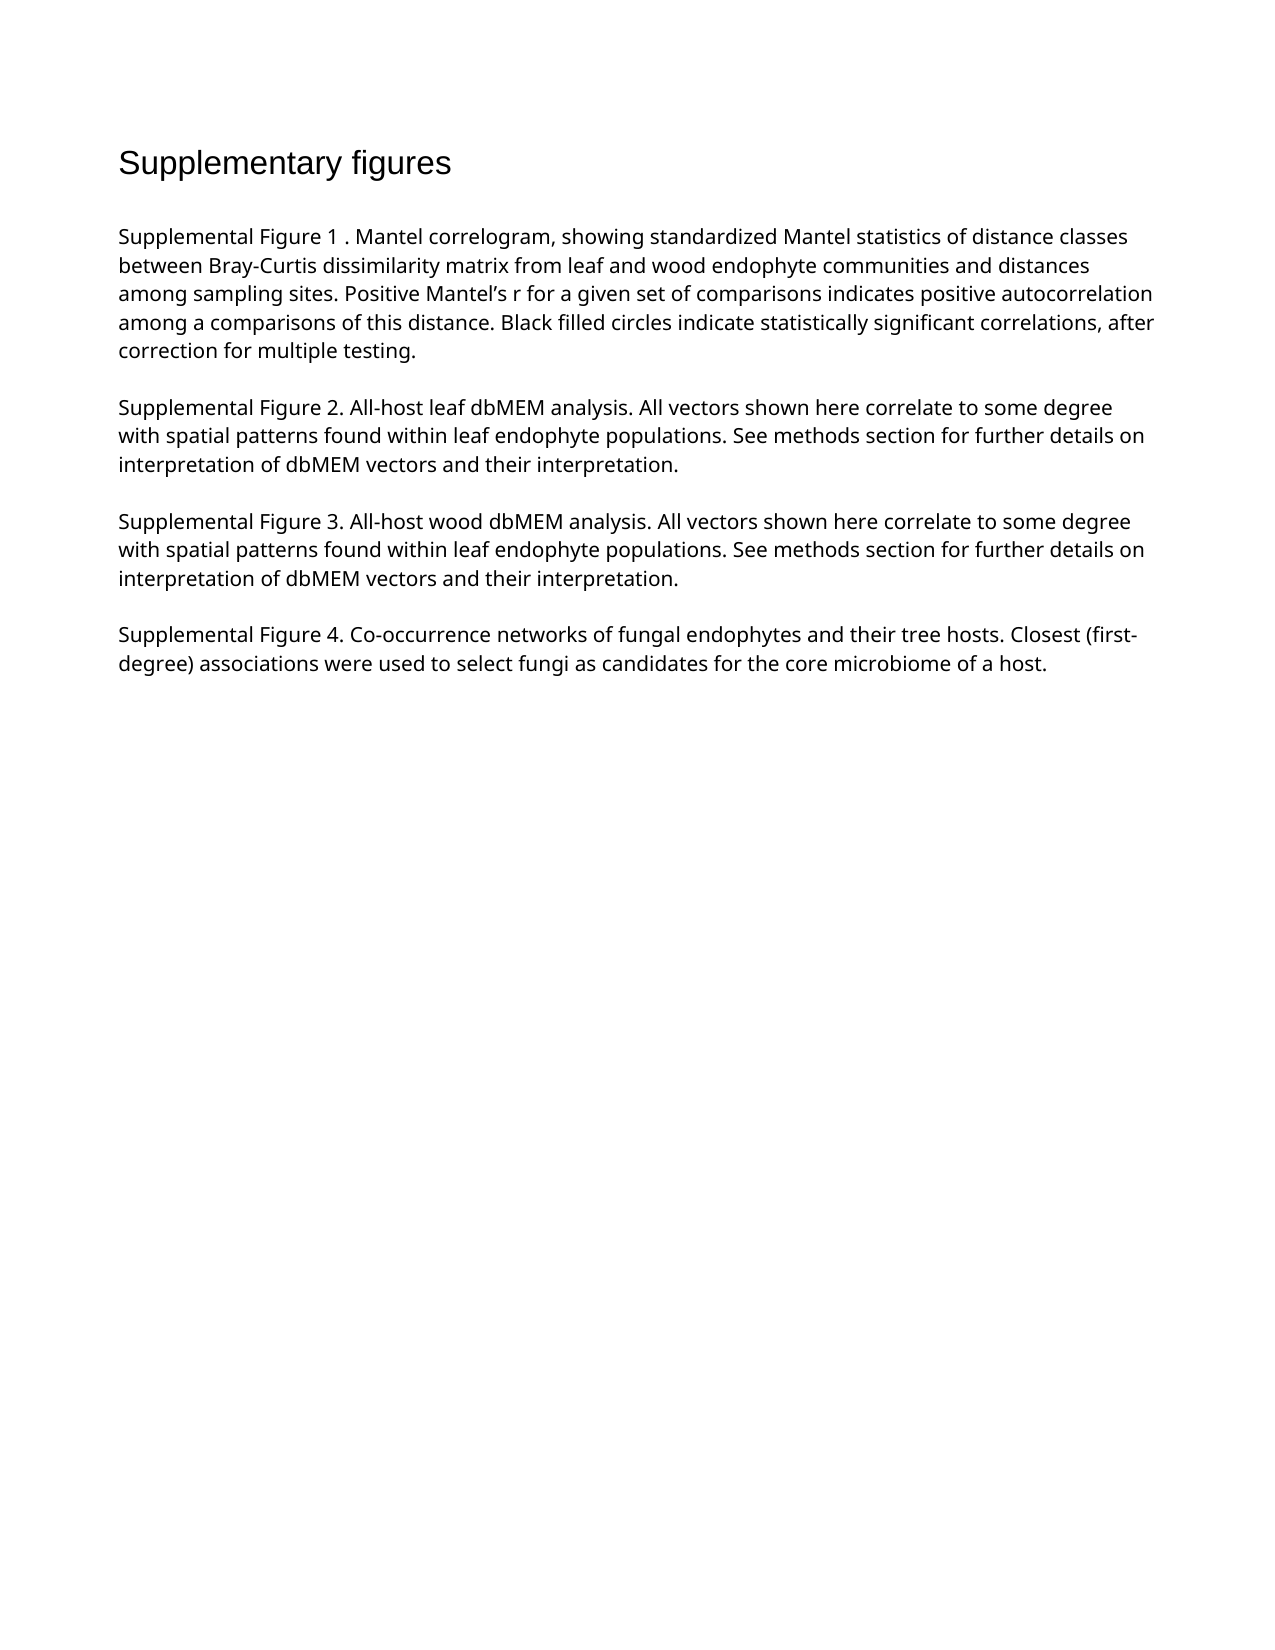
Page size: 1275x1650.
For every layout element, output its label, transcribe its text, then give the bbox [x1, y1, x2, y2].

text Supplemental Figure 1 . Mantel correlogram, showing standardized Mantel statistics of distance classes between Bray-Curtis dissimilarity matrix from leaf and wood endophyte communities and distances among sampling sites. Positive Mantel’s r for a given set of comparisons indicates positive autocorrelation among a comparisons of this distance. Black filled circles indicate statistically significant correlations, after correction for multiple testing. [118, 222, 1157, 365]
text Supplemental Figure 4. Co-occurrence networks of fungal endophytes and their tree hosts. Closest (first-degree) associations were used to select fungi as candidates for the core microbiome of a host. [118, 621, 1157, 677]
text Supplemental Figure 2. All-host leaf dbMEM analysis. All vectors shown here correlate to some degree with spatial patterns found within leaf endophyte populations. See methods section for further details on interpretation of dbMEM vectors and their interpretation. [118, 393, 1157, 478]
text Supplemental Figure 3. All-host wood dbMEM analysis. All vectors shown here correlate to some degree with spatial patterns found within leaf endophyte populations. See methods section for further details on interpretation of dbMEM vectors and their interpretation. [118, 507, 1157, 592]
subtitle Supplementary figures [118, 143, 1157, 182]
